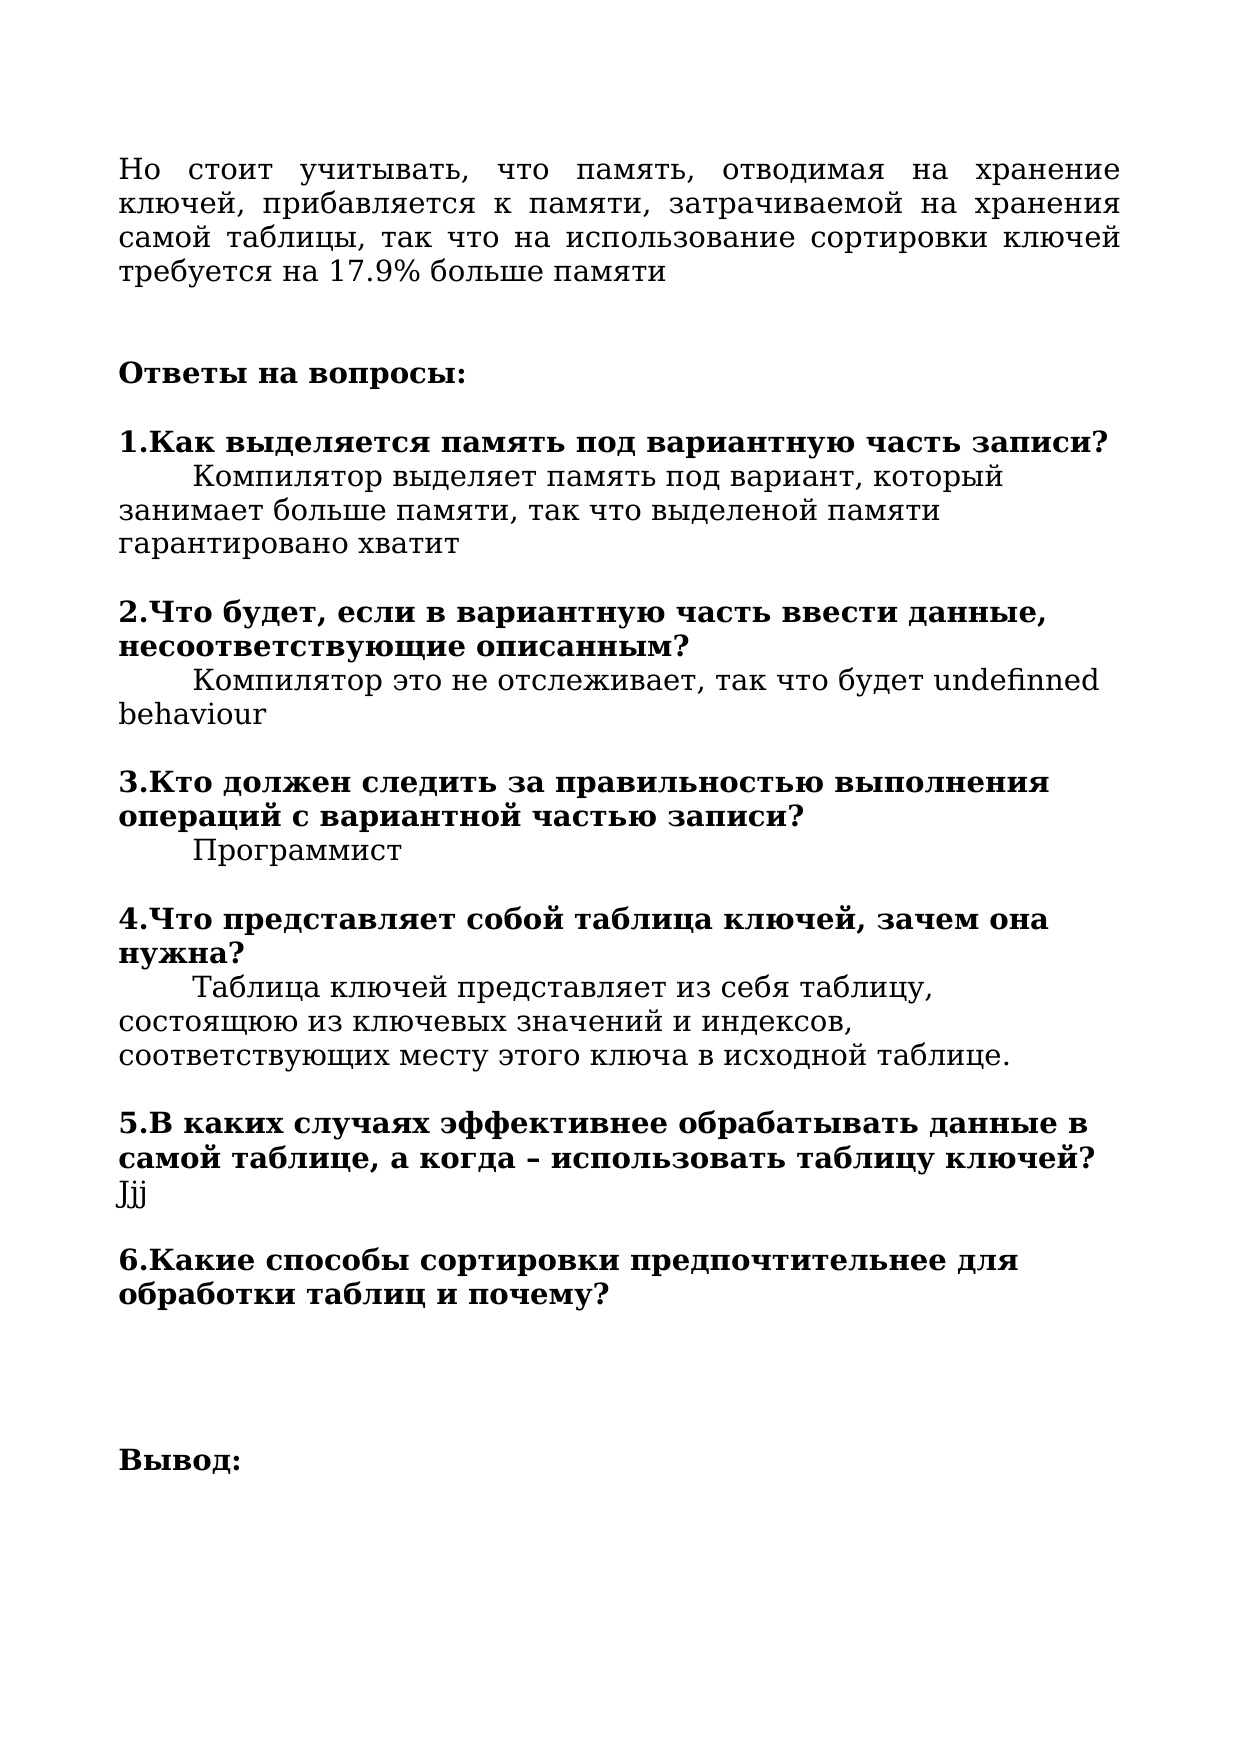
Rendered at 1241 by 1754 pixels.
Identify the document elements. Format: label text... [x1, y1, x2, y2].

text Jjj [118, 1175, 1122, 1209]
text 4.Что представляет собой таблица ключей, зачем она нужна? Таблица ключей представляет из себя таблицу, состоящюю из ключевых значений и индексов, соответствующих месту этого ключа в исходной таблице. [118, 902, 1122, 1106]
text 6.Какие способы сортировки предпочтительнее для обработки таблиц и почему? [118, 1243, 1122, 1311]
text Компилятор это не отслеживает, так что будет undefinned behaviour [118, 663, 1122, 731]
text Но стоит учитывать, что память, отводимая на хранение ключей, прибавляется к памяти, затрачиваемой на хранения самой таблицы, так что на использование сортировки ключей требуется на 17.9% больше памяти [118, 152, 1122, 288]
text 1.Как выделяется память под вариантную часть записи? [118, 425, 1122, 459]
text 5.В каких случаях эффективнее обрабатывать данные в самой таблице, а когда – использовать таблицу ключей? [118, 1106, 1122, 1175]
text 2.Что будет, если в вариантную часть ввести данные, несоответствующие описанным? [118, 595, 1122, 663]
text Ответы на вопросы: [118, 356, 1122, 425]
text Вывод: [118, 1443, 1122, 1477]
text 3.Кто должен следить за правильностью выполнения операций с вариантной частью записи? [118, 765, 1122, 834]
text Программист [118, 834, 1122, 868]
text Компилятор выделяет память под вариант, который занимает больше памяти, так что выделеной памяти гарантировано хватит [118, 459, 1122, 561]
